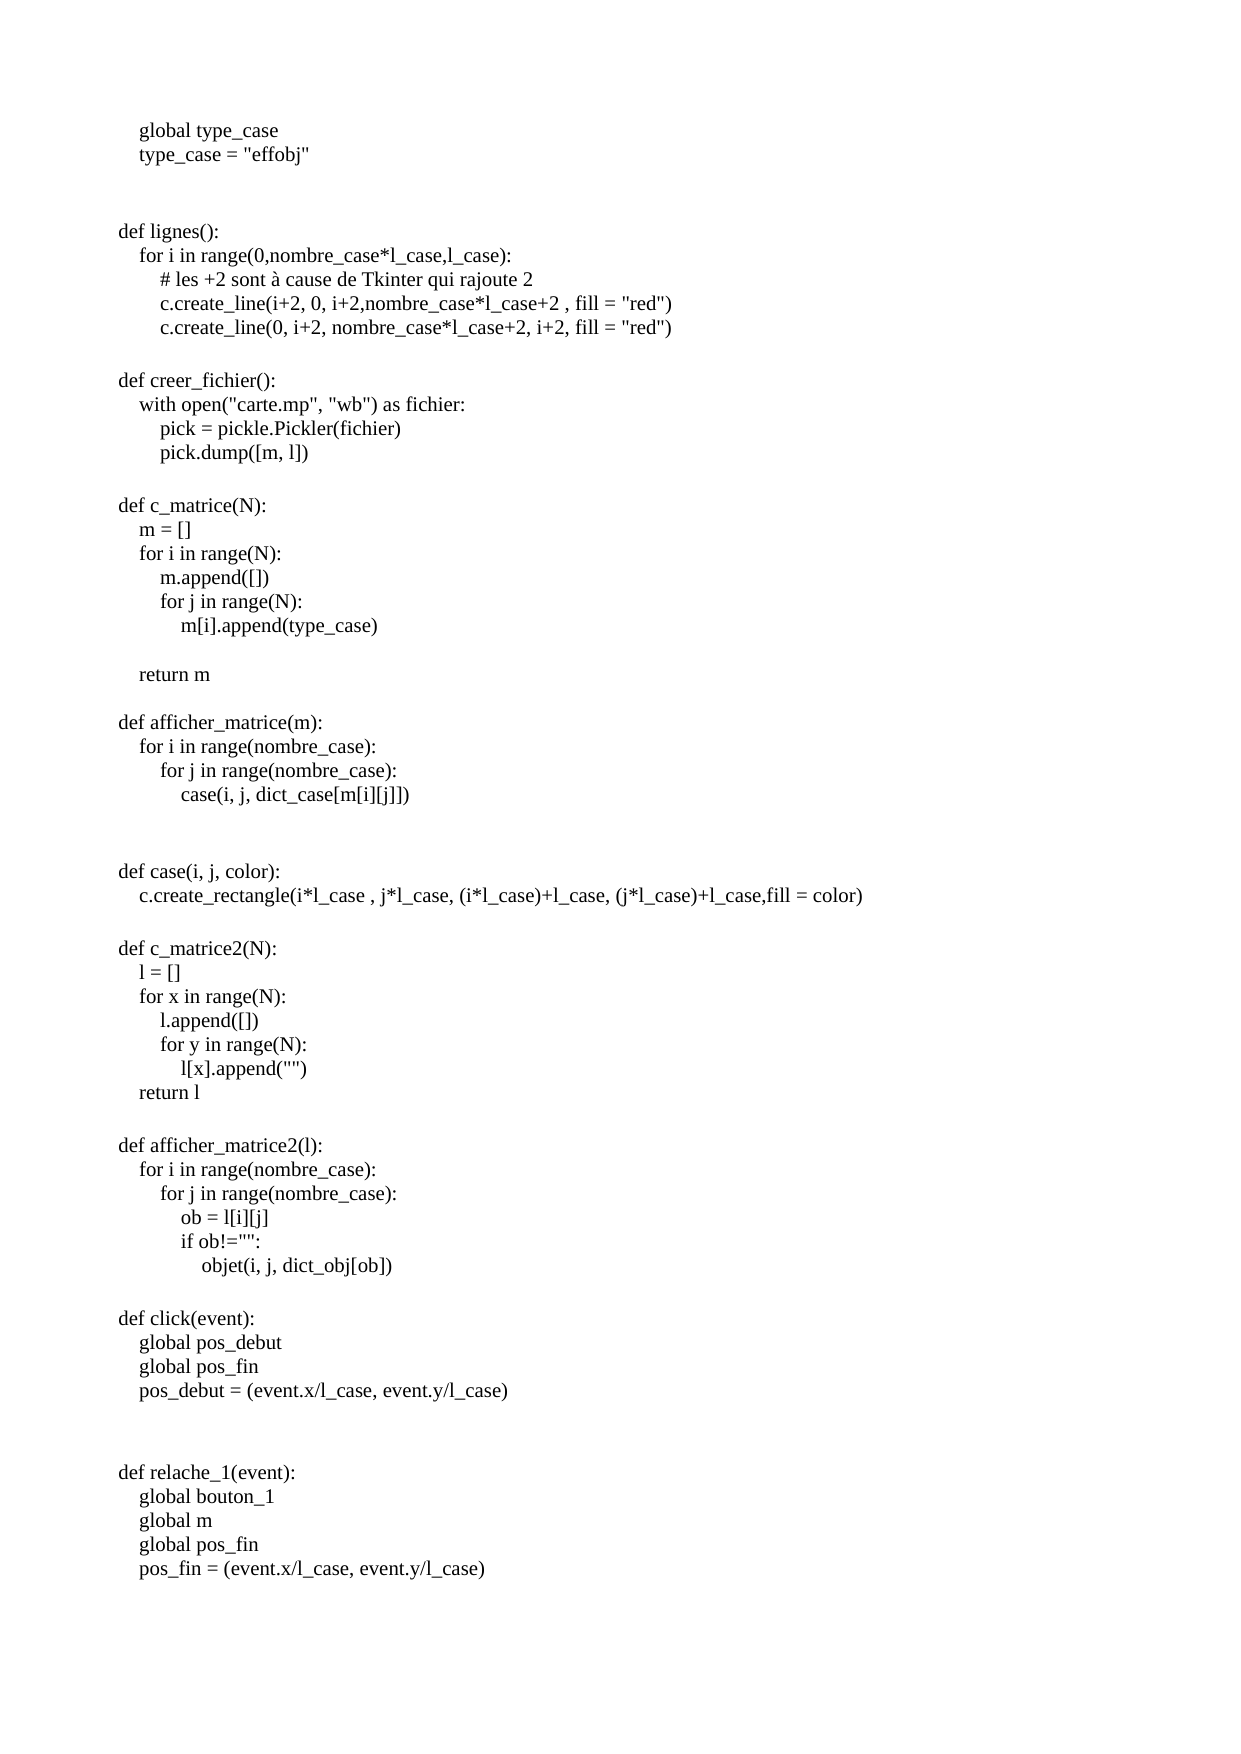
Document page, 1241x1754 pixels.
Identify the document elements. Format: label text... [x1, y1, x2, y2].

text def case(i, j, color): [118, 859, 1122, 883]
text return m [118, 662, 1122, 686]
text ob = l[i][j] [118, 1205, 1122, 1229]
text def afficher_matrice2(l): [118, 1133, 1122, 1157]
text global type_case [118, 118, 1122, 142]
text l = [] [118, 960, 1122, 984]
text if ob!="": [118, 1229, 1122, 1253]
text pos_debut = (event.x/l_case, event.y/l_case) [118, 1378, 1122, 1402]
text def creer_fichier(): [118, 368, 1122, 392]
text global pos_fin [118, 1354, 1122, 1378]
text for i in range(nombre_case): [118, 1157, 1122, 1181]
text for x in range(N): [118, 984, 1122, 1008]
text for i in range(N): [118, 541, 1122, 565]
text for i in range(0,nombre_case*l_case,l_case): [118, 243, 1122, 267]
text objet(i, j, dict_obj[ob]) [118, 1253, 1122, 1277]
text def click(event): [118, 1306, 1122, 1330]
text def lignes(): [118, 219, 1122, 243]
text l[x].append("") [118, 1056, 1122, 1080]
text case(i, j, dict_case[m[i][j]]) [118, 782, 1122, 806]
text global pos_debut [118, 1330, 1122, 1354]
text c.create_rectangle(i*l_case , j*l_case, (i*l_case)+l_case, (j*l_case)+l_case,fill = color) [118, 883, 1122, 907]
text with open("carte.mp", "wb") as fichier: [118, 392, 1122, 416]
text for j in range(nombre_case): [118, 1181, 1122, 1205]
text pick = pickle.Pickler(fichier) [118, 416, 1122, 440]
text def afficher_matrice(m): [118, 710, 1122, 734]
text m.append([]) [118, 565, 1122, 589]
text for j in range(N): [118, 589, 1122, 613]
text m = [] [118, 517, 1122, 541]
text # les +2 sont à cause de Tkinter qui rajoute 2 [118, 267, 1122, 291]
text c.create_line(i+2, 0, i+2,nombre_case*l_case+2 , fill = "red") [118, 291, 1122, 315]
text return l [118, 1080, 1122, 1104]
text global m [118, 1508, 1122, 1532]
text for j in range(nombre_case): [118, 758, 1122, 782]
text for i in range(nombre_case): [118, 734, 1122, 758]
text global pos_fin [118, 1532, 1122, 1556]
text def relache_1(event): [118, 1460, 1122, 1484]
text def c_matrice2(N): [118, 936, 1122, 960]
text c.create_line(0, i+2, nombre_case*l_case+2, i+2, fill = "red") [118, 315, 1122, 339]
text global bouton_1 [118, 1484, 1122, 1508]
text m[i].append(type_case) [118, 613, 1122, 637]
text type_case = "effobj" [118, 142, 1122, 166]
text pick.dump([m, l]) [118, 440, 1122, 464]
text pos_fin = (event.x/l_case, event.y/l_case) [118, 1556, 1122, 1580]
text def c_matrice(N): [118, 493, 1122, 517]
text l.append([]) [118, 1008, 1122, 1032]
text for y in range(N): [118, 1032, 1122, 1056]
